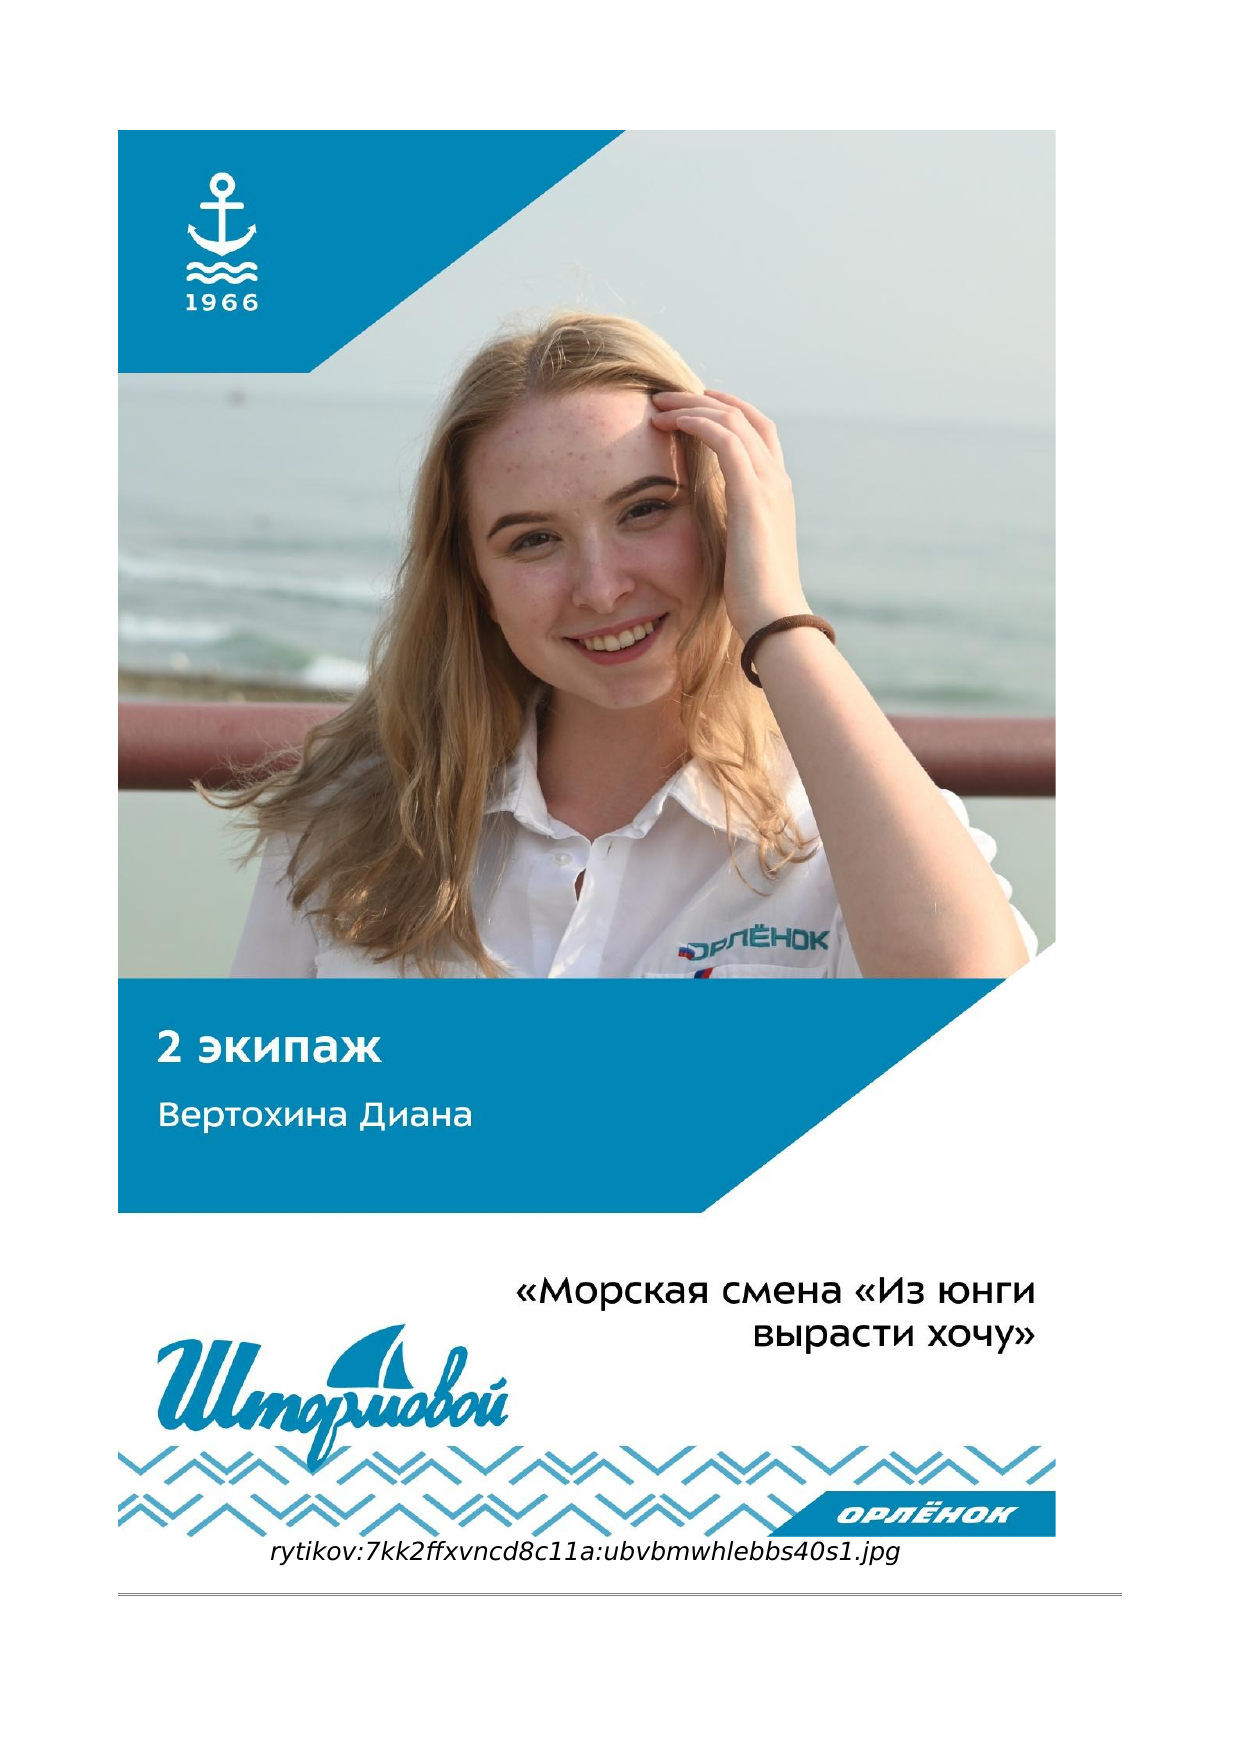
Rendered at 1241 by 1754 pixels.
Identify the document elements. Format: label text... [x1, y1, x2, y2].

picture [328, 1107, 346, 1127]
picture [202, 294, 216, 312]
picture [241, 1107, 263, 1127]
picture [187, 260, 258, 284]
picture [157, 1029, 181, 1063]
picture [253, 1037, 279, 1063]
picture [411, 1107, 429, 1127]
picture [284, 1107, 303, 1127]
picture [222, 293, 237, 311]
picture [359, 1102, 385, 1130]
picture [242, 293, 258, 311]
picture [313, 1036, 338, 1063]
picture [913, 1501, 1018, 1524]
picture [160, 1102, 200, 1127]
picture [187, 172, 256, 256]
picture [307, 1107, 326, 1128]
picture [118, 130, 1056, 1537]
picture [432, 1107, 450, 1127]
picture [284, 1037, 309, 1063]
picture [341, 1036, 381, 1063]
picture [265, 1107, 282, 1127]
picture [454, 1107, 472, 1127]
picture [204, 1107, 241, 1133]
text rytikov:7kk2ffxvncd8c11a:ubvbmwhlebbs40s1.jpg [118, 1537, 1056, 1566]
picture [837, 1506, 917, 1525]
picture [187, 294, 196, 311]
picture [388, 1108, 407, 1127]
picture [199, 1036, 222, 1064]
picture [226, 1037, 250, 1063]
